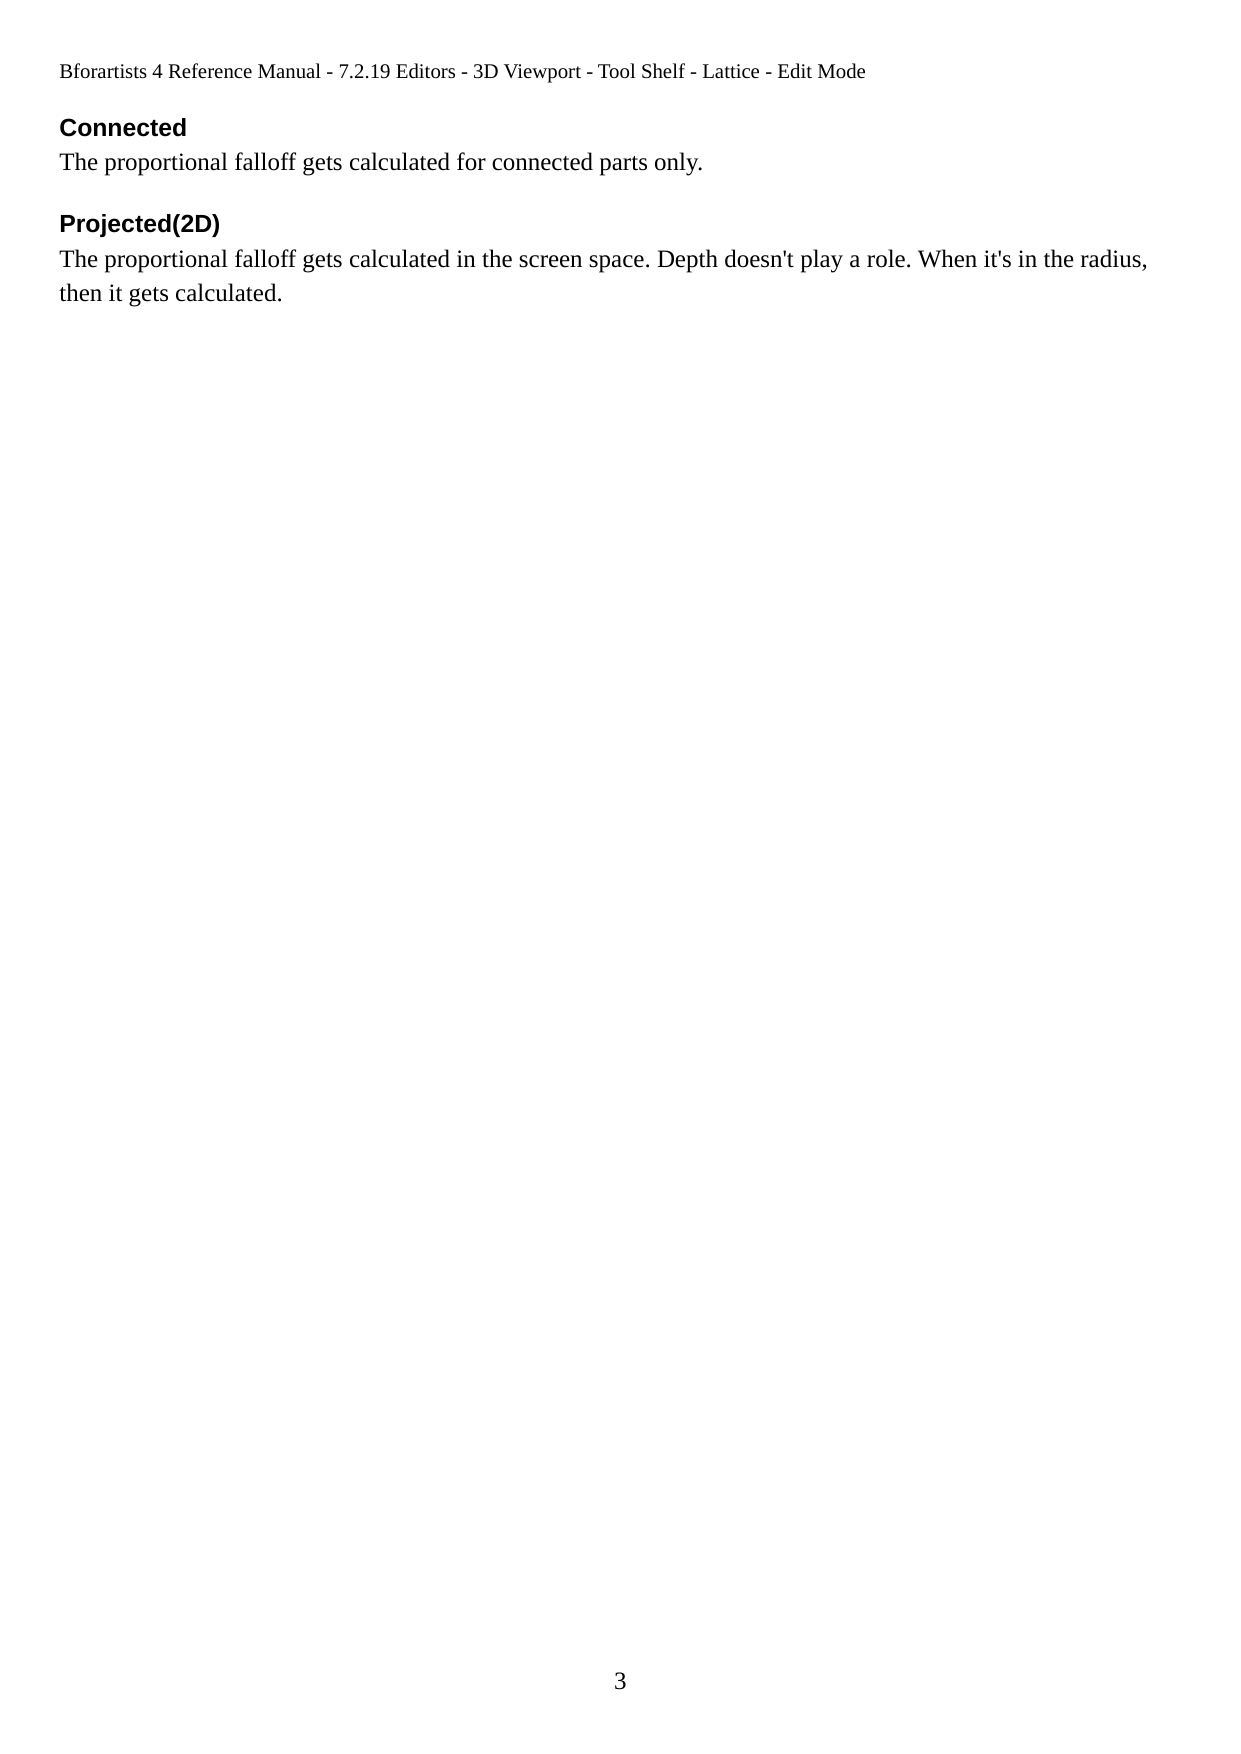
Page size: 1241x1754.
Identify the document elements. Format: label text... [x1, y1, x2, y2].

subtitle Projected(2D) [59, 209, 1181, 237]
text The proportional falloff gets calculated for connected parts only. [59, 147, 1181, 176]
text The proportional falloff gets calculated in the screen space. Depth doesn't play a role. When it's in the radius, then it gets calculated. [59, 244, 1181, 307]
subtitle Connected [59, 113, 1181, 141]
